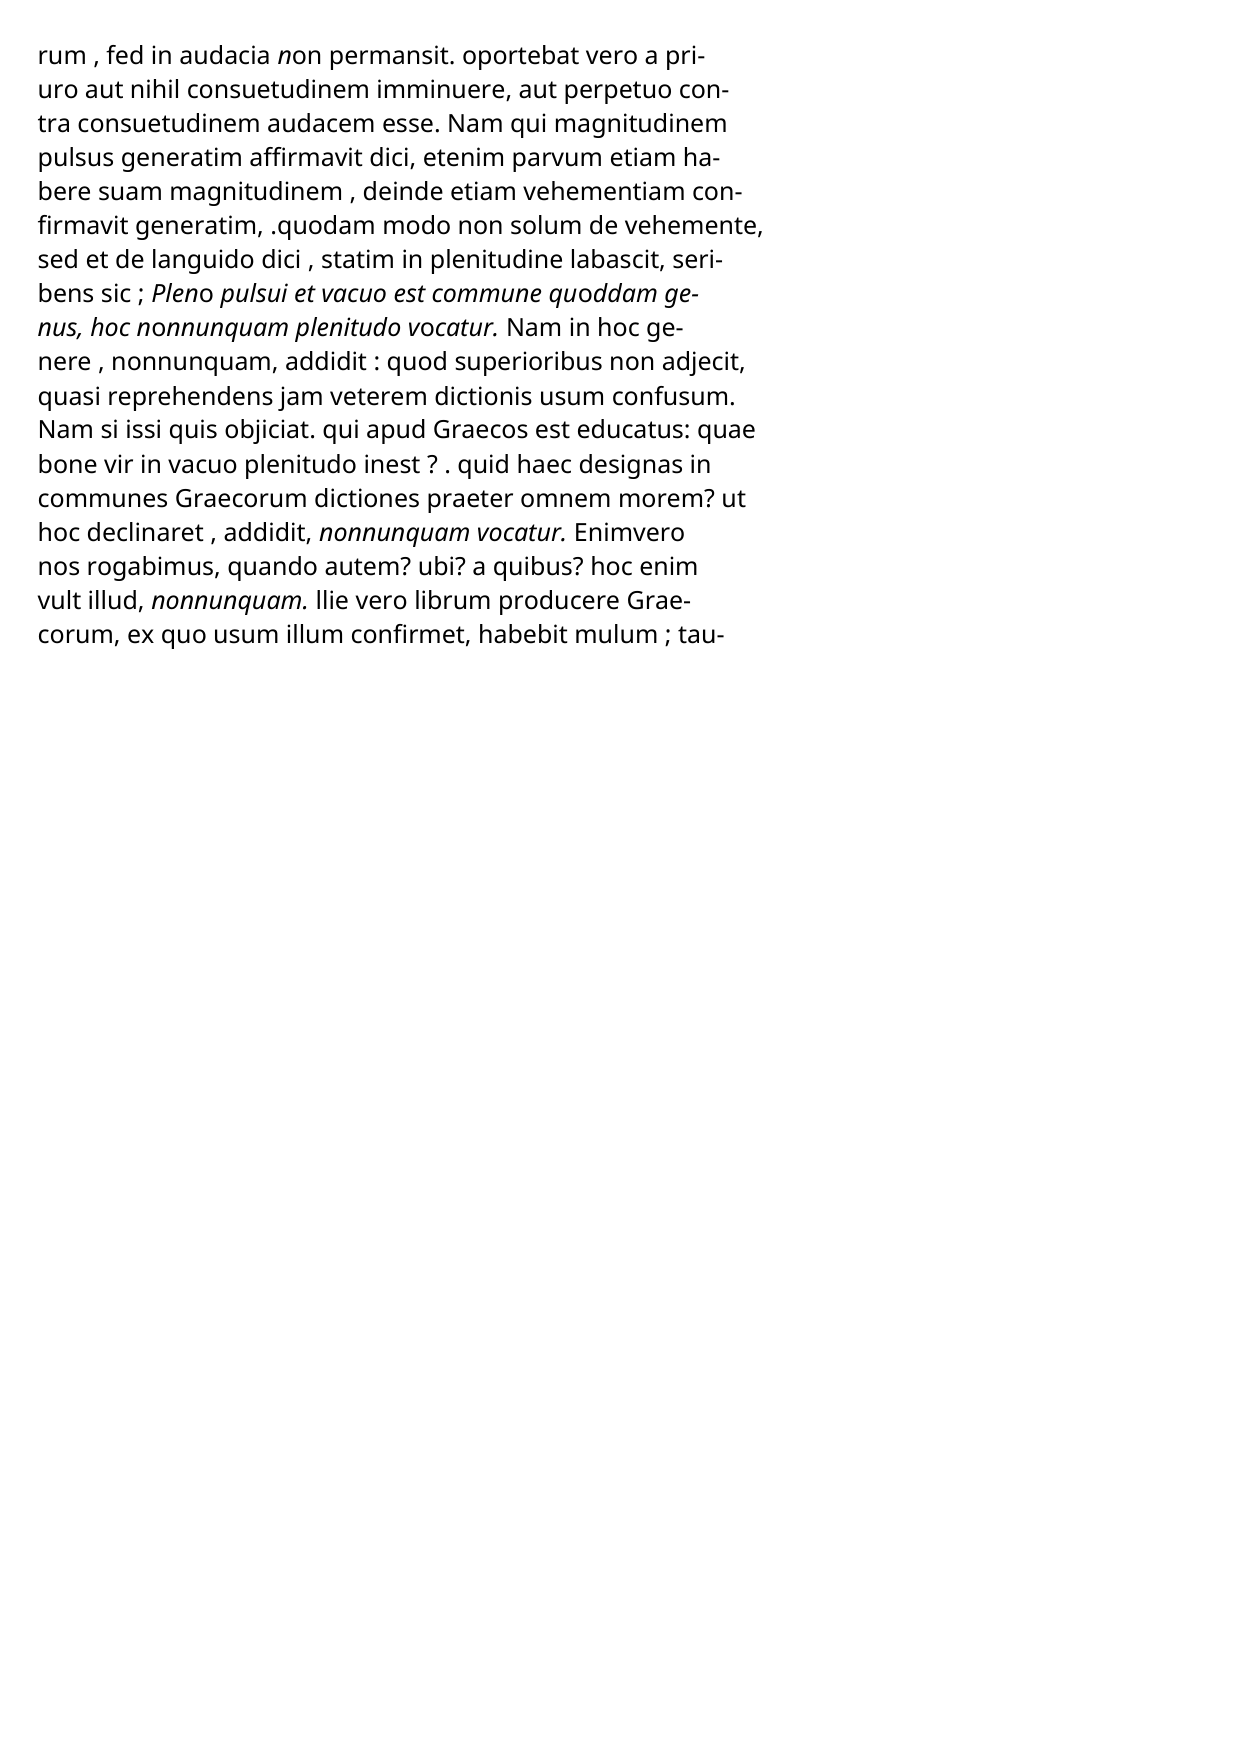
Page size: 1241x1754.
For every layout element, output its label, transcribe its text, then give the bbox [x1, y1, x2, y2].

text rum , fed in audacia non permansit. oportebat vero a pri- uro aut nihil consuetudinem imminuere, aut perpetuo con- tra consuetudinem audacem esse. Nam qui magnitudinem pulsus generatim affirmavit dici, etenim parvum etiam ha- bere suam magnitudinem , deinde etiam vehementiam con- firmavit generatim, .quodam modo non solum de vehemente, sed et de languido dici , statim in plenitudine labascit, seri- bens sic ; Pleno pulsui et vacuo est commune quoddam ge- nus, hoc nonnunquam plenitudo vocatur. Nam in hoc ge- nere , nonnunquam, addidit : quod superioribus non adjecit, quasi reprehendens jam veterem dictionis usum confusum. Nam si issi quis objiciat. qui apud Graecos est educatus: quae bone vir in vacuo plenitudo inest ? . quid haec designas in communes Graecorum dictiones praeter omnem morem? ut hoc declinaret , addidit, nonnunquam vocatur. Enimvero nos rogabimus, quando autem? ubi? a quibus? hoc enim vult illud, nonnunquam. llie vero librum producere Grae- corum, ex quo usum illum confirmet, habebit mulum ; tau- [37, 37, 1203, 651]
